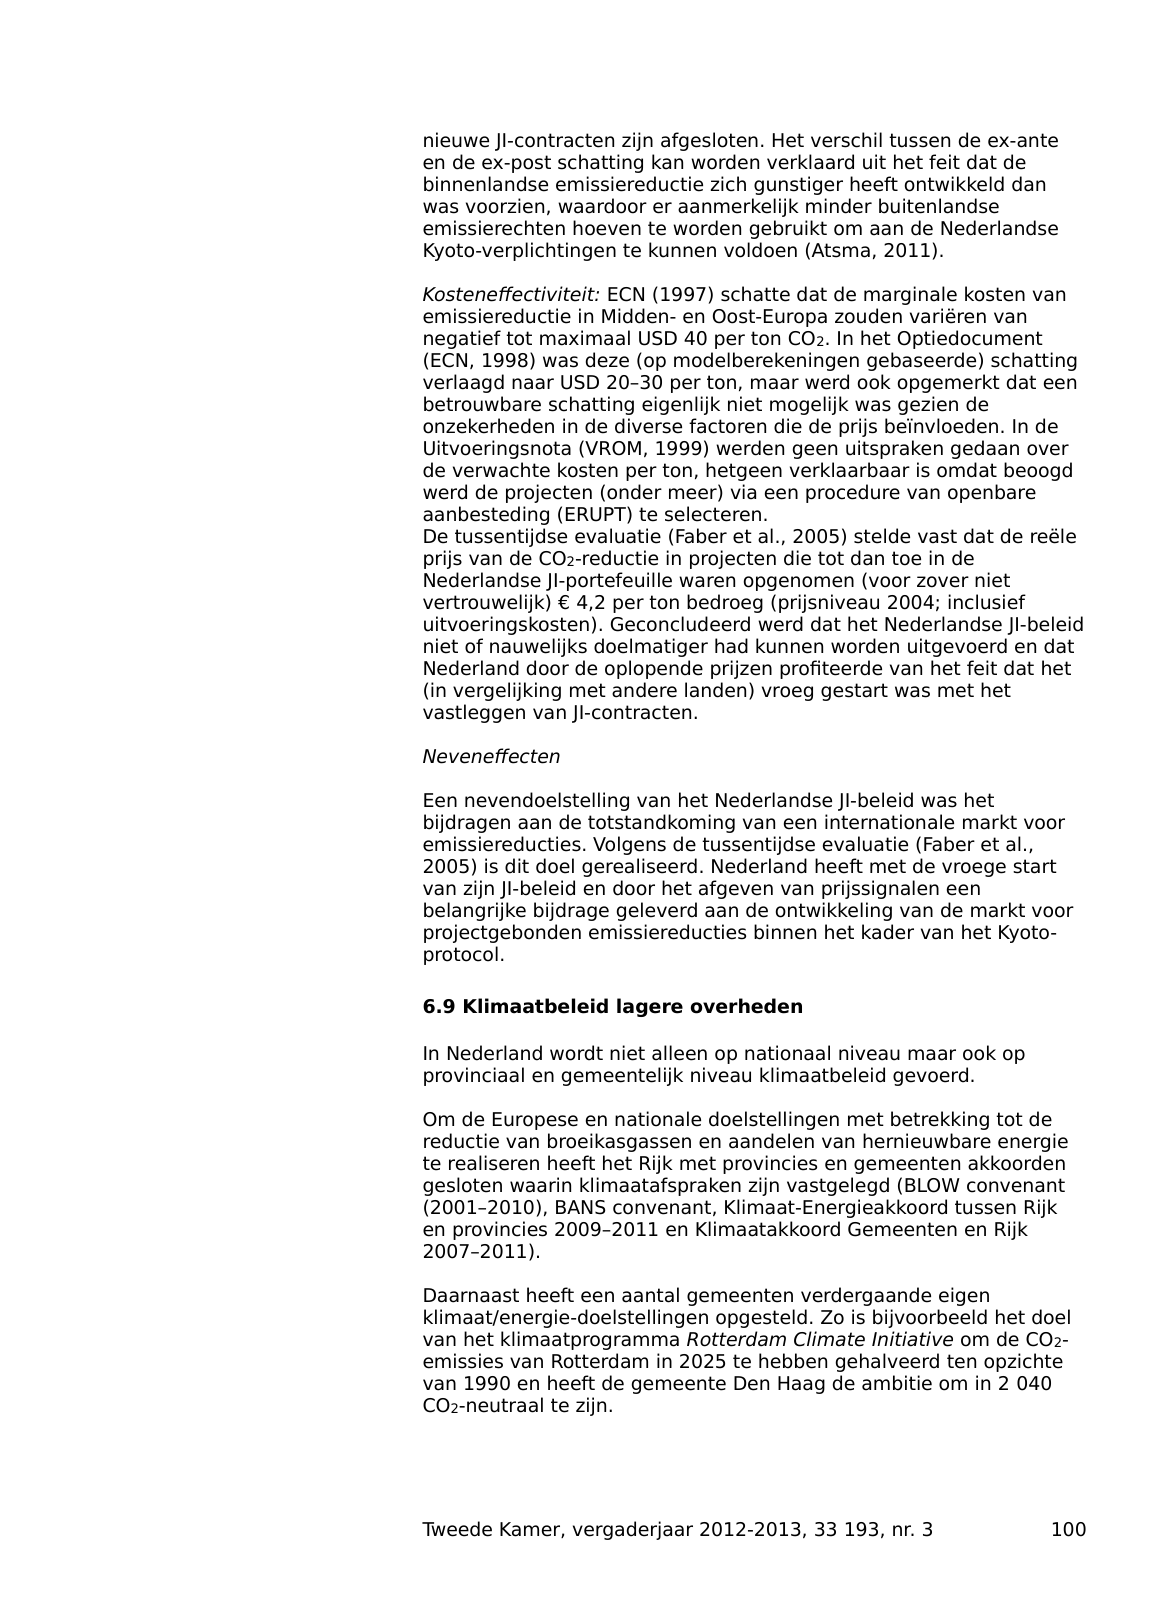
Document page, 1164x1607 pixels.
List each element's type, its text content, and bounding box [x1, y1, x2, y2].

text Daarnaast heeft een aantal gemeenten verdergaande eigen klimaat/energie-doelstellingen opgesteld. Zo is bijvoorbeeld het doel van het klimaatprogramma Rotterdam Climate Initiative om de CO2-emissies van Rotterdam in 2025 te hebben gehalveerd ten opzichte van 1990 en heeft de gemeente Den Haag de ambitie om in 2 040 CO2-neutraal te zijn. [422, 1285, 1087, 1417]
text nieuwe JI-contracten zijn afgesloten. Het verschil tussen de ex-ante en de ex-post schatting kan worden verklaard uit het feit dat de binnenlandse emissiereductie zich gunstiger heeft ontwikkeld dan was voorzien, waardoor er aanmerkelijk minder buitenlandse emissierechten hoeven te worden gebruikt om aan de Nederlandse Kyoto-verplichtingen te kunnen voldoen (Atsma, 2011). [422, 130, 1087, 262]
text In Nederland wordt niet alleen op nationaal niveau maar ook op provinciaal en gemeentelijk niveau klimaatbeleid gevoerd. [422, 1043, 1087, 1087]
text Een nevendoelstelling van het Nederlandse JI-beleid was het bijdragen aan de totstandkoming van een internationale markt voor emissiereducties. Volgens de tussentijdse evaluatie (Faber et al., 2005) is dit doel gerealiseerd. Nederland heeft met de vroege start van zijn JI-beleid en door het afgeven van prijssignalen een belangrijke bijdrage geleverd aan de ontwikkeling van de markt voor projectgebonden emissiereducties binnen het kader van het Kyoto-protocol. [422, 790, 1087, 966]
subtitle 6.9 Klimaatbeleid lagere overheden [422, 996, 1087, 1018]
text Kosteneffectiviteit: ECN (1997) schatte dat de marginale kosten van emissiereductie in Midden- en Oost-Europa zouden variëren van negatief tot maximaal USD 40 per ton CO2. In het Optiedocument (ECN, 1998) was deze (op modelberekeningen gebaseerde) schatting verlaagd naar USD 20–30 per ton, maar werd ook opgemerkt dat een betrouwbare schatting eigenlijk niet mogelijk was gezien de onzekerheden in de diverse factoren die de prijs beïnvloeden. In de Uitvoeringsnota (VROM, 1999) werden geen uitspraken gedaan over de verwachte kosten per ton, hetgeen verklaarbaar is omdat beoogd werd de projecten (onder meer) via een procedure van openbare aanbesteding (ERUPT) te selecteren. [422, 284, 1087, 526]
text Om de Europese en nationale doelstellingen met betrekking tot de reductie van broeikasgassen en aandelen van hernieuwbare energie te realiseren heeft het Rijk met provincies en gemeenten akkoorden gesloten waarin klimaatafspraken zijn vastgelegd (BLOW convenant (2001–2010), BANS convenant, Klimaat-Energieakkoord tussen Rijk en provincies 2009–2011 en Klimaatakkoord Gemeenten en Rijk 2007–2011). [422, 1109, 1087, 1263]
subtitle Neveneffecten [422, 746, 1087, 768]
text De tussentijdse evaluatie (Faber et al., 2005) stelde vast dat de reële prijs van de CO2-reductie in projecten die tot dan toe in de Nederlandse JI-portefeuille waren opgenomen (voor zover niet vertrouwelijk) € 4,2 per ton bedroeg (prijsniveau 2004; inclusief uitvoeringskosten). Geconcludeerd werd dat het Nederlandse JI-beleid niet of nauwelijks doelmatiger had kunnen worden uitgevoerd en dat Nederland door de oplopende prijzen profiteerde van het feit dat het (in vergelijking met andere landen) vroeg gestart was met het vastleggen van JI-contracten. [422, 526, 1087, 723]
